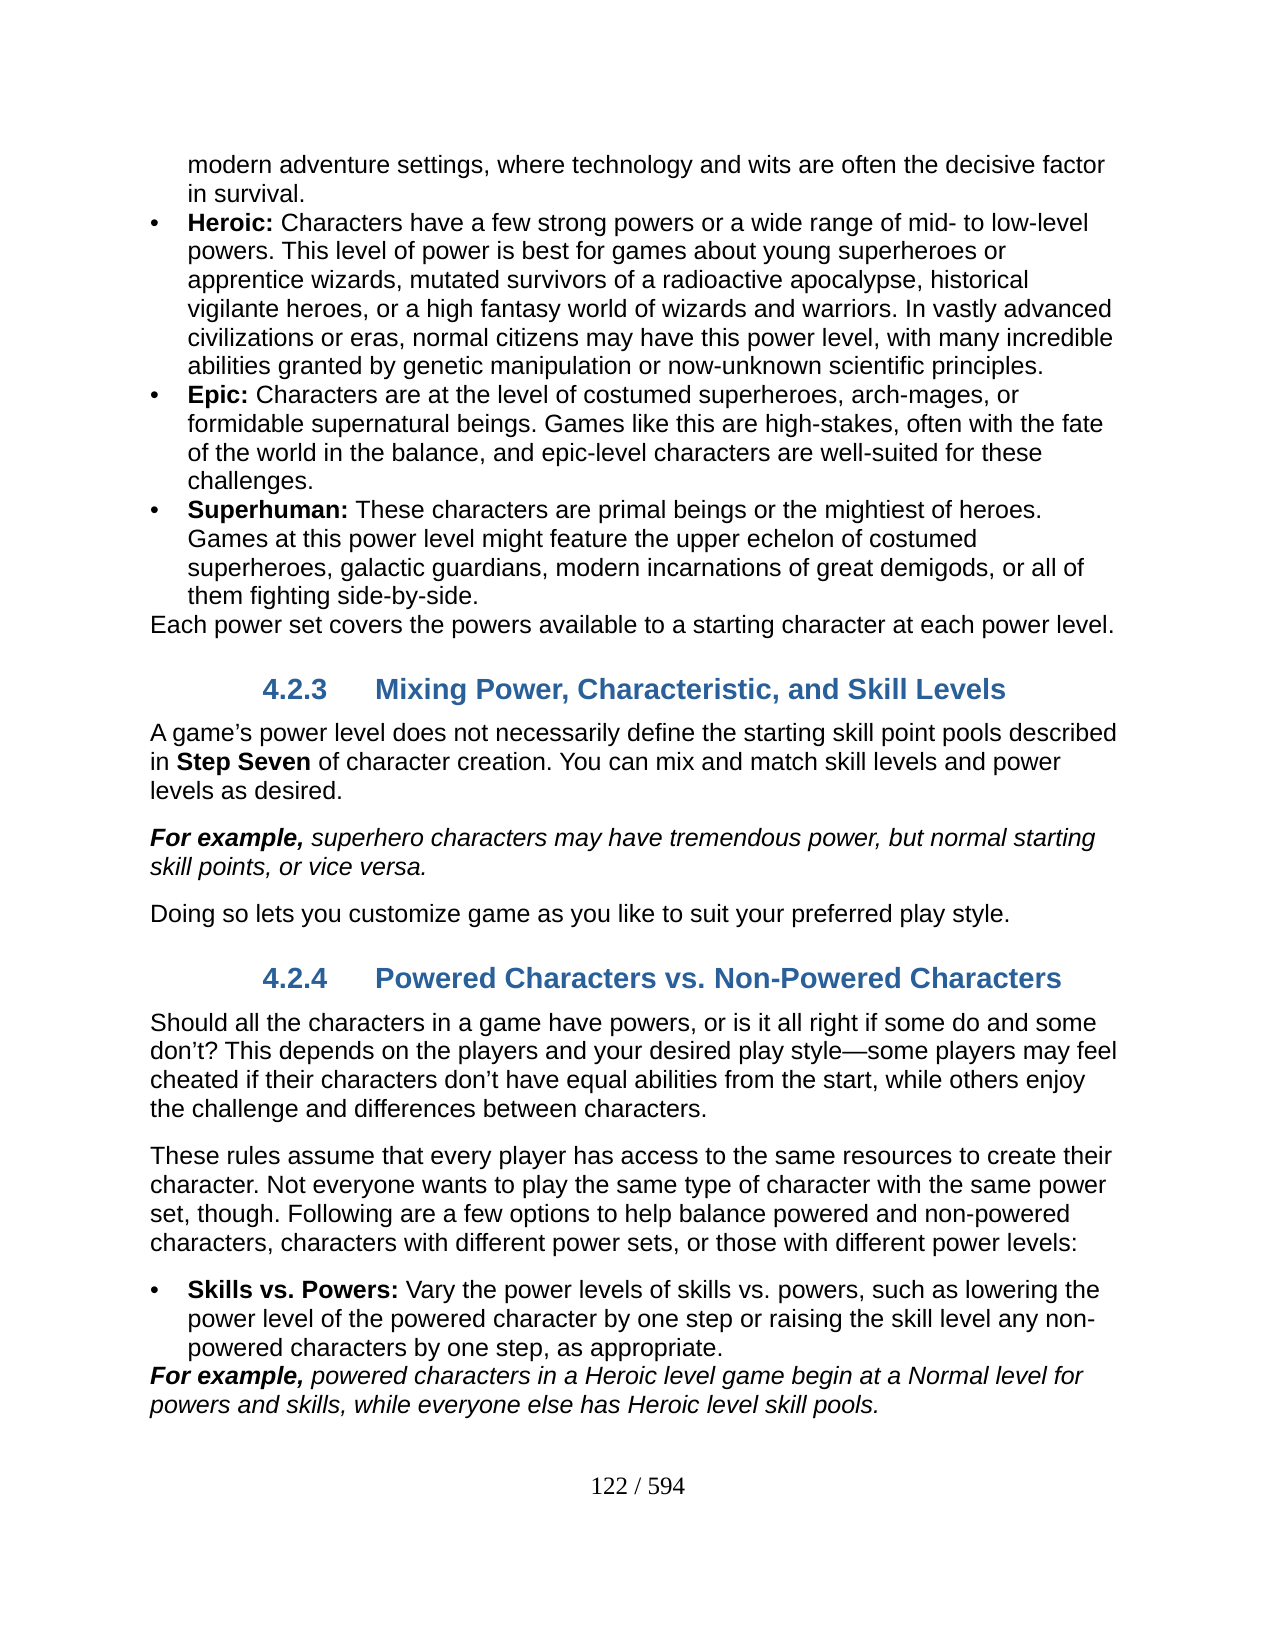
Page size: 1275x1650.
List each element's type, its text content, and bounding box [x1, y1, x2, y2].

text • Superhuman: These characters are primal beings or the mightiest of heroes. Games at this power level might feature the upper echelon of costumed superheroes, galactic guardians, modern incarnations of great demigods, or all of them fighting side-by-side. [150, 495, 1125, 610]
text Should all the characters in a game have powers, or is it all right if some do and some don’t? This depends on the players and your desired play style—some players may feel cheated if their characters don’t have equal abilities from the start, while others enjoy the challenge and differences between characters. [150, 1007, 1125, 1122]
text For example, superhero characters may have tremendous power, but normal starting skill points, or vice versa. [150, 823, 1125, 881]
text • Skills vs. Powers: Vary the power levels of skills vs. powers, such as lowering the power level of the powered character by one step or raising the skill level any non-powered characters by one step, as appropriate. [150, 1275, 1125, 1361]
subtitle Powered Characters vs. Non-Powered Characters [262, 961, 1125, 995]
text Doing so lets you customize game as you like to suit your preferred play style. [150, 899, 1125, 928]
text Each power set covers the powers available to a starting character at each power level. [150, 610, 1125, 639]
text modern adventure settings, where technology and wits are often the decisive factor in survival. [150, 150, 1125, 207]
text • Epic: Characters are at the level of costumed superheroes, arch-mages, or formidable supernatural beings. Games like this are high-stakes, often with the fate of the world in the balance, and epic-level characters are well-suited for these challenges. [150, 380, 1125, 495]
text A game’s power level does not necessarily define the starting skill point pools described in Step Seven of character creation. You can mix and match skill levels and power levels as desired. [150, 718, 1125, 804]
text For example, powered characters in a Heroic level game begin at a Normal level for powers and skills, while everyone else has Heroic level skill pools. [150, 1361, 1125, 1419]
subtitle Mixing Power, Characteristic, and Skill Levels [262, 672, 1125, 706]
text • Heroic: Characters have a few strong powers or a wide range of mid- to low-level powers. This level of power is best for games about young superheroes or apprentice wizards, mutated survivors of a radioactive apocalypse, historical vigilante heroes, or a high fantasy world of wizards and warriors. In vastly advanced civilizations or eras, normal citizens may have this power level, with many incredible abilities granted by genetic manipulation or now-unknown scientific principles. [150, 207, 1125, 380]
text These rules assume that every player has access to the same resources to create their character. Not everyone wants to play the same type of character with the same power set, though. Following are a few options to help balance powered and non-powered characters, characters with different power sets, or those with different power levels: [150, 1141, 1125, 1256]
